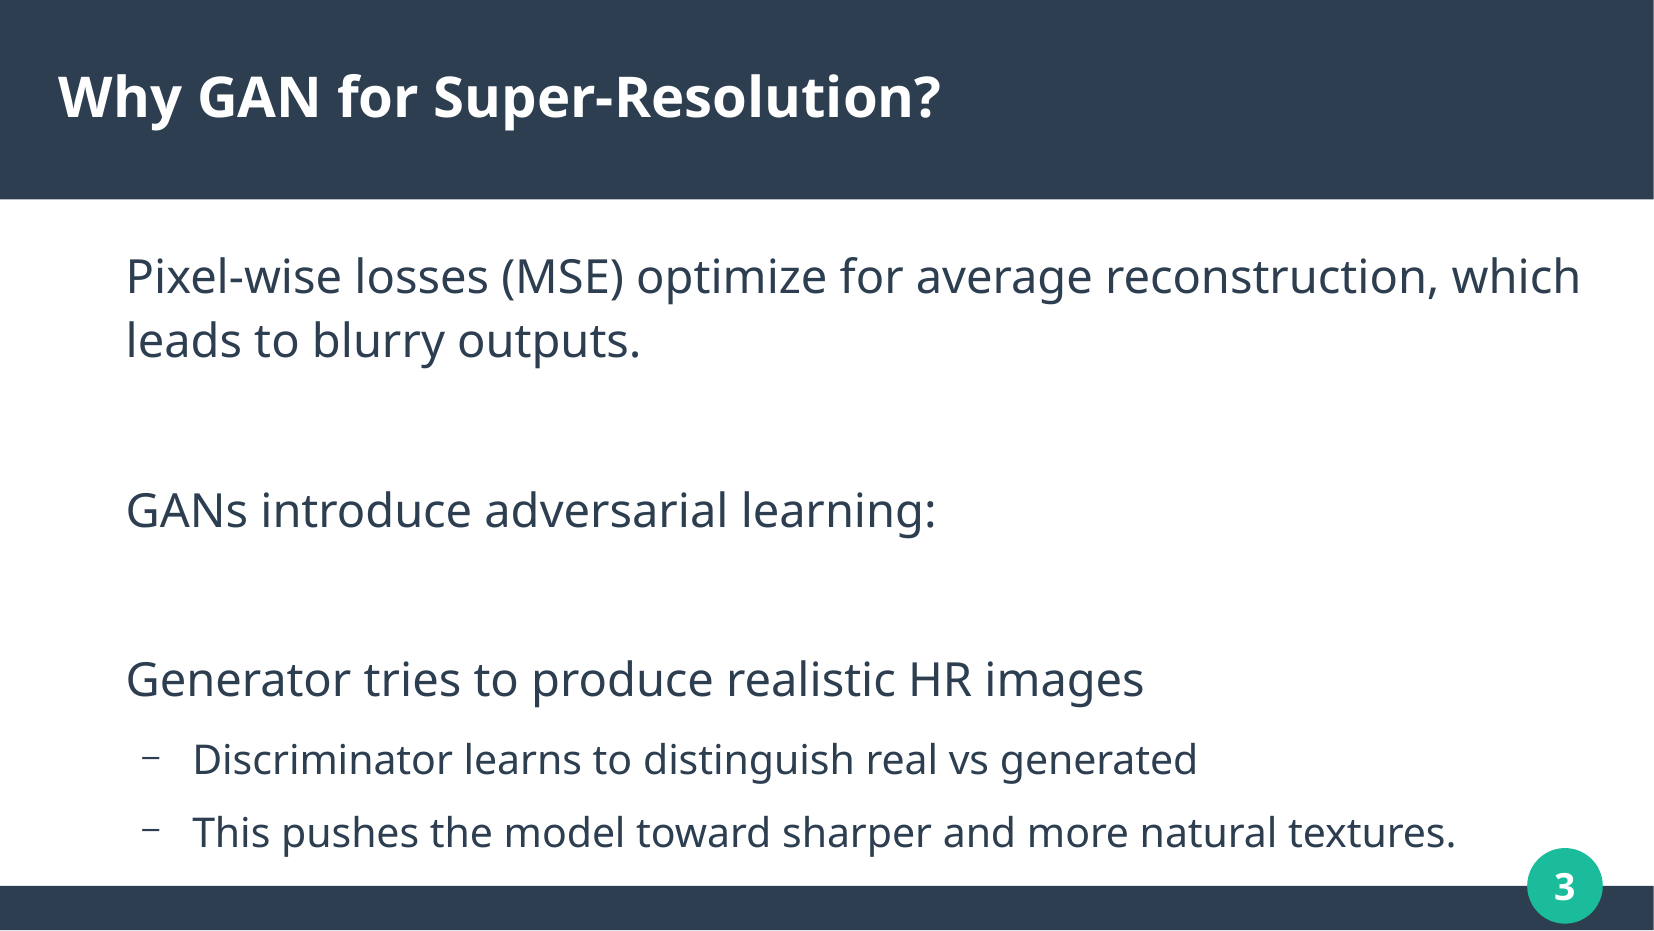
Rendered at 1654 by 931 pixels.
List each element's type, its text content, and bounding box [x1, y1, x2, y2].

title Why GAN for Super-Resolution? [59, 37, 1595, 155]
list Pixel-wise losses (MSE) optimize for average reconstruction, which leads to blurry outputs. GANs introduce adversarial learning: Generator tries to produce realistic HR images Discriminator learns to distinguish real vs generated This pushes the model toward sharper and more natural textures. [59, 243, 1595, 864]
